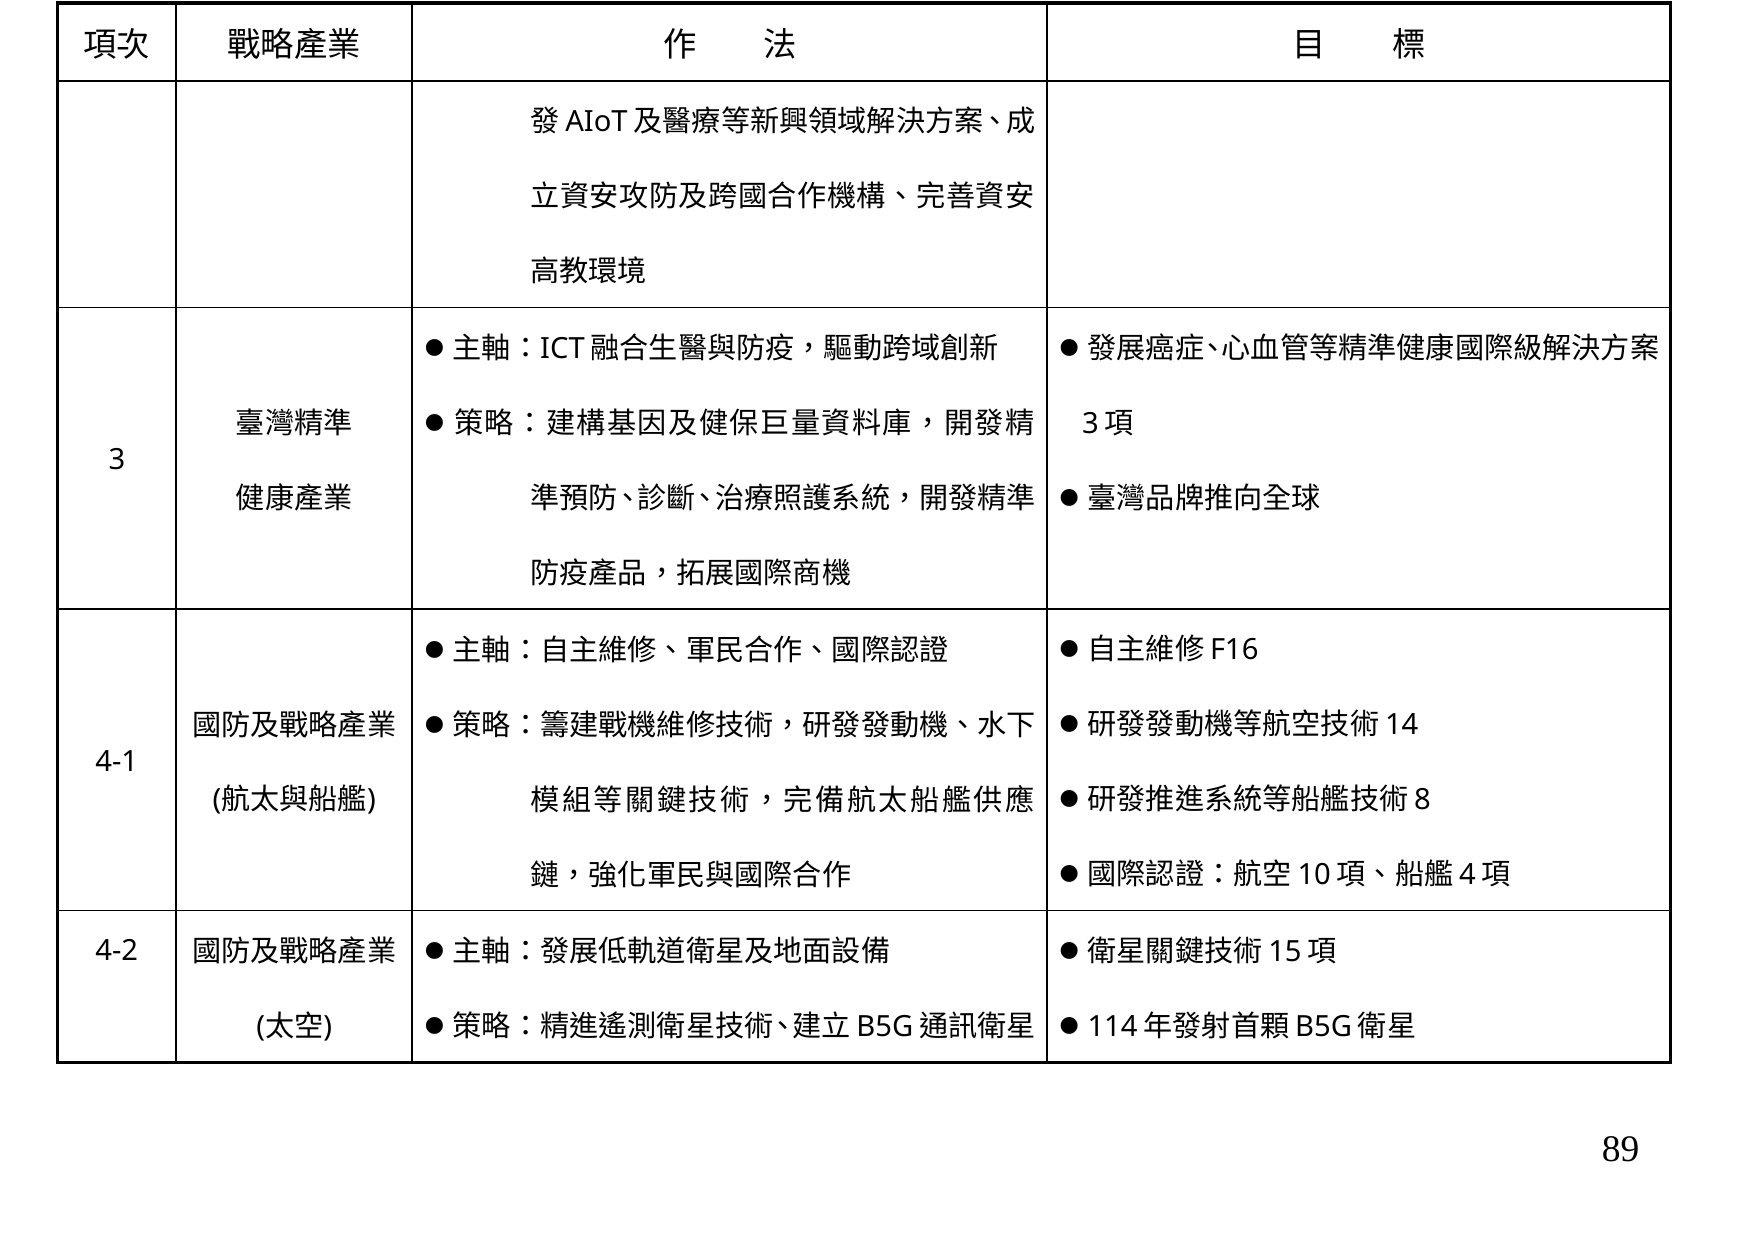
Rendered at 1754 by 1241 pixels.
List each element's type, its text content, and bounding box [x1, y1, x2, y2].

table_header 目 標 [1048, 5, 1669, 80]
table_cell 發AIoT及醫療等新興領域解決方案、成立資安攻防及跨國合作機構、完善資安高教環境 [413, 82, 1046, 307]
table_cell 衛星關鍵技術15項 114年發射首顆B5G衛星 [1048, 911, 1669, 1061]
table_cell 國防及戰略產業(太空) [177, 911, 411, 1061]
table_cell [177, 82, 411, 307]
table_header 作 法 [413, 5, 1046, 80]
table_cell 主軸：ICT融合生醫與防疫，驅動跨域創新 策略：建構基因及健保巨量資料庫，開發精準預防、診斷、治療照護系統，開發精準防疫產品，拓展國際商機 [413, 308, 1046, 608]
table_cell 國防及戰略產業 (航太與船艦) [177, 610, 411, 910]
table_cell 4-1 [59, 610, 175, 910]
table_cell 臺灣精準 健康產業 [177, 308, 411, 608]
table_cell 主軸：發展低軌道衛星及地面設備 策略：精進遙測衛星技術、建立B5G通訊衛星 [413, 911, 1046, 1061]
table_cell 4-2 [59, 911, 175, 1061]
table_cell 發展癌症、心血管等精準健康國際級解決方案3項 臺灣品牌推向全球 [1048, 308, 1669, 608]
table_cell 主軸：自主維修、軍民合作、國際認證 策略：籌建戰機維修技術，研發發動機、水下模組等關鍵技術，完備航太船艦供應鏈，強化軍民與國際合作 [413, 610, 1046, 910]
table_cell [1048, 82, 1669, 307]
table_cell 3 [59, 308, 175, 608]
table_header 項次 [59, 5, 175, 80]
table_cell [59, 82, 175, 307]
table_cell 自主維修F16 研發發動機等航空技術14 研發推進系統等船艦技術8 國際認證：航空10項、船艦4項 [1048, 610, 1669, 910]
table_header 戰略產業 [177, 5, 411, 80]
